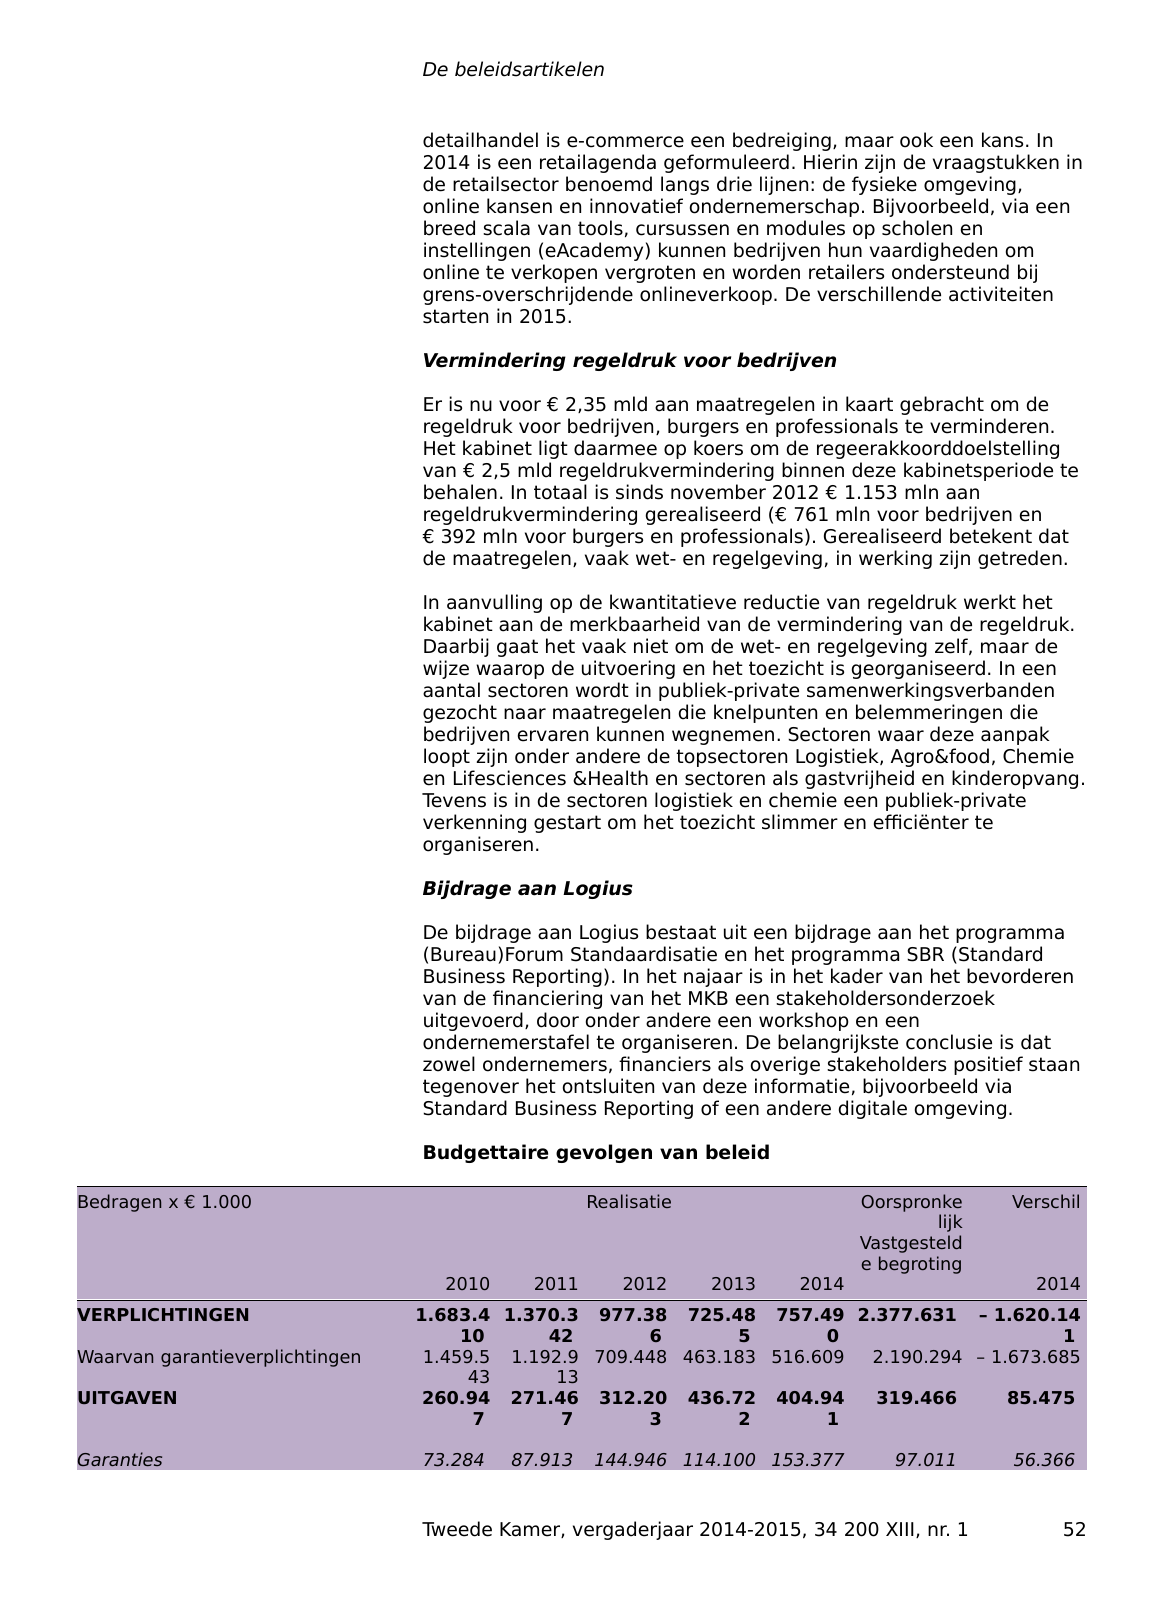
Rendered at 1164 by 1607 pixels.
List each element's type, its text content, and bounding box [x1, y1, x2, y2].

table_cell 2.377.631 [850, 1301, 968, 1347]
subtitle Vermindering regeldruk voor bedrijven [422, 350, 1087, 372]
table_cell 319.466 [850, 1388, 968, 1429]
table_cell [673, 1429, 762, 1450]
table_cell 757.490 [762, 1301, 850, 1347]
table_cell 1.192.913 [496, 1347, 584, 1388]
table_header Oorspronkelijk Vastgestelde begroting [850, 1187, 968, 1274]
subtitle Bijdrage aan Logius [422, 878, 1087, 900]
table_cell 312.203 [585, 1388, 673, 1429]
table_header Bedragen x € 1.000 [77, 1187, 407, 1274]
table_cell 114.100 [673, 1450, 762, 1470]
table_cell [762, 1429, 850, 1450]
table_cell 97.011 [850, 1450, 968, 1470]
table_cell – 1.620.141 [969, 1301, 1087, 1347]
table_cell 725.485 [673, 1301, 762, 1347]
table_cell 404.941 [762, 1388, 850, 1429]
table_cell 2011 [496, 1274, 584, 1299]
text De bijdrage aan Logius bestaat uit een bijdrage aan het programma (Bureau)Forum Standaardisatie en het programma SBR (Standard Business Reporting). In het najaar is in het kader van het bevorderen van de financiering van het MKB een stakeholdersonderzoek uitgevoerd, door onder andere een workshop en een ondernemerstafel te organiseren. De belangrijkste conclusie is dat zowel ondernemers, financiers als overige stakeholders positief staan tegenover het ontsluiten van deze informatie, bijvoorbeeld via Standard Business Reporting of een andere digitale omgeving. [422, 922, 1087, 1120]
table_cell 977.386 [585, 1301, 673, 1347]
table_cell 2013 [673, 1274, 762, 1299]
table_cell 2010 [408, 1274, 496, 1299]
table_cell 144.946 [585, 1450, 673, 1470]
table_cell 2014 [969, 1274, 1087, 1299]
table_cell [77, 1429, 407, 1450]
table_cell VERPLICHTINGEN [77, 1301, 407, 1347]
table_cell 709.448 [585, 1347, 673, 1388]
table_cell [585, 1429, 673, 1450]
table_cell 271.467 [496, 1388, 584, 1429]
table_cell 1.459.543 [408, 1347, 496, 1388]
text detailhandel is e-commerce een bedreiging, maar ook een kans. In 2014 is een retailagenda geformuleerd. Hierin zijn de vraagstukken in de retailsector benoemd langs drie lijnen: de fysieke omgeving, online kansen en innovatief ondernemerschap. Bijvoorbeeld, via een breed scala van tools, cursussen en modules op scholen en instellingen (eAcademy) kunnen bedrijven hun vaardigheden om online te verkopen vergroten en worden retailers ondersteund bij grens-overschrijdende onlineverkoop. De verschillende activiteiten starten in 2015. [422, 130, 1087, 328]
table_cell 85.475 [969, 1388, 1087, 1429]
table_cell 2012 [585, 1274, 673, 1299]
table_cell – 1.673.685 [969, 1347, 1087, 1388]
table_cell 56.366 [969, 1450, 1087, 1470]
table_cell Garanties [77, 1450, 407, 1470]
table_cell 153.377 [762, 1450, 850, 1470]
table_cell 87.913 [496, 1450, 584, 1470]
table_cell [850, 1429, 968, 1450]
table_cell 2.190.294 [850, 1347, 968, 1388]
subtitle Budgettaire gevolgen van beleid [422, 1142, 1087, 1164]
text Er is nu voor € 2,35 mld aan maatregelen in kaart gebracht om de regeldruk voor bedrijven, burgers en professionals te verminderen. Het kabinet ligt daarmee op koers om de regeerakkoorddoelstelling van € 2,5 mld regeldrukvermindering binnen deze kabinetsperiode te behalen. In totaal is sinds november 2012 € 1.153 mln aan regeldrukvermindering gerealiseerd (€ 761 mln voor bedrijven en € 392 mln voor burgers en professionals). Gerealiseerd betekent dat de maatregelen, vaak wet- en regelgeving, in werking zijn getreden. [422, 394, 1087, 570]
table_header Verschil [969, 1187, 1087, 1274]
table_cell [408, 1429, 496, 1450]
table_cell 260.947 [408, 1388, 496, 1429]
table_header Realisatie [408, 1187, 850, 1274]
table_cell 73.284 [408, 1450, 496, 1470]
text In aanvulling op de kwantitatieve reductie van regeldruk werkt het kabinet aan de merkbaarheid van de vermindering van de regeldruk. Daarbij gaat het vaak niet om de wet- en regelgeving zelf, maar de wijze waarop de uitvoering en het toezicht is georganiseerd. In een aantal sectoren wordt in publiek-private samenwerkingsverbanden gezocht naar maatregelen die knelpunten en belemmeringen die bedrijven ervaren kunnen wegnemen. Sectoren waar deze aanpak loopt zijn onder andere de topsectoren Logistiek, Agro&food, Chemie en Lifesciences &Health en sectoren als gastvrijheid en kinderopvang. Tevens is in de sectoren logistiek en chemie een publiek-private verkenning gestart om het toezicht slimmer en efficiënter te organiseren. [422, 592, 1087, 856]
table_cell [850, 1274, 968, 1299]
table_cell [969, 1429, 1087, 1450]
table_cell [77, 1274, 407, 1299]
table_cell 1.683.410 [408, 1301, 496, 1347]
table_cell UITGAVEN [77, 1388, 407, 1429]
table_cell 2014 [762, 1274, 850, 1299]
table_cell [496, 1429, 584, 1450]
table_cell 436.722 [673, 1388, 762, 1429]
table_cell 1.370.342 [496, 1301, 584, 1347]
table_cell 463.183 [673, 1347, 762, 1388]
table_cell 516.609 [762, 1347, 850, 1388]
table_cell Waarvan garantieverplichtingen [77, 1347, 407, 1388]
